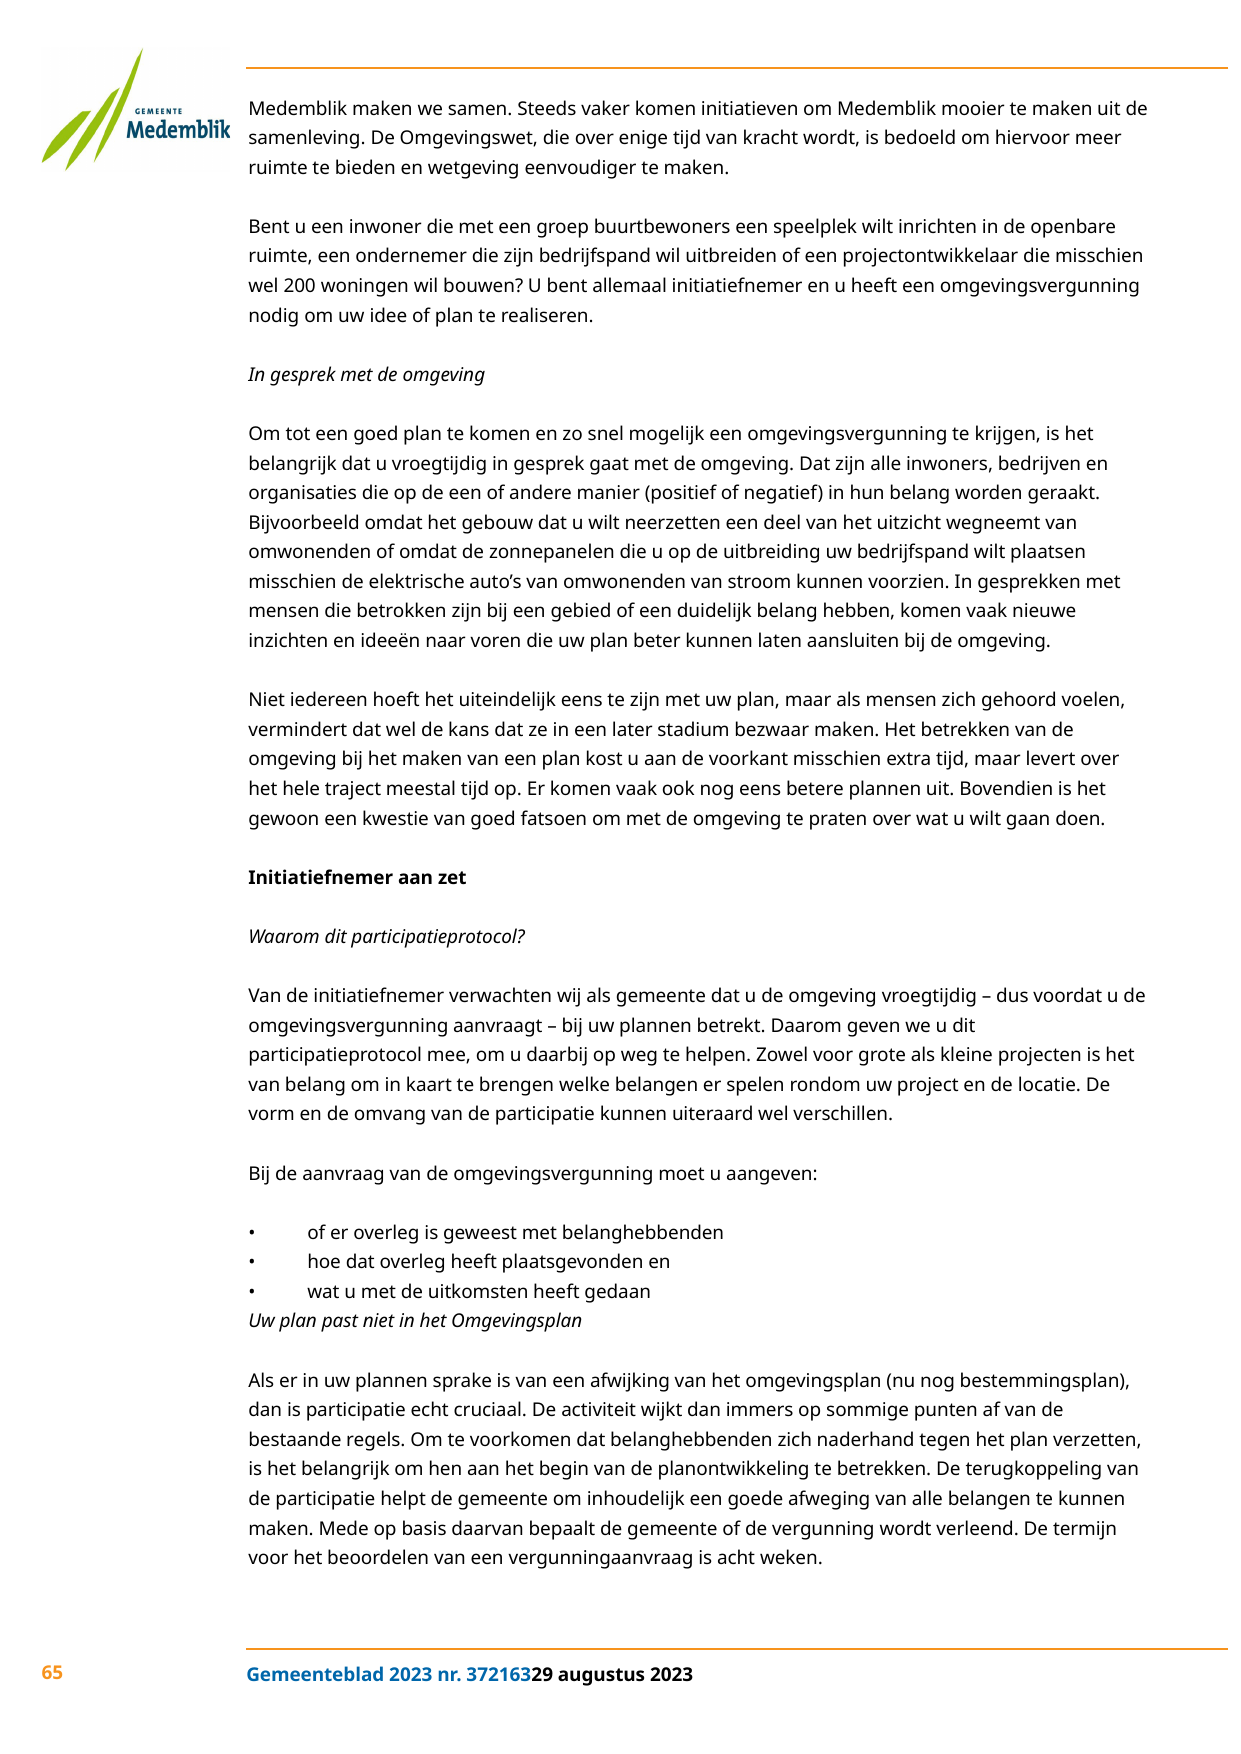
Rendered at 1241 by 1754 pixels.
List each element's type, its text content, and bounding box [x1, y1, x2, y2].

text Uw plan past niet in het Omgevingsplan [248, 1308, 1152, 1333]
list wat u met de uitkomsten heeft gedaan [248, 1278, 1152, 1304]
text Als er in uw plannen sprake is van een afwijking van het omgevingsplan (nu nog bestemmingsplan), dan is participatie echt cruciaal. De activiteit wijkt dan immers op sommige punten af van de bestaande regels. Om te voorkomen dat belanghebbenden zich naderhand tegen het plan verzetten, is het belangrijk om hen aan het begin van de planontwikkeling te betrekken. De terugkoppeling van de participatie helpt de gemeente om inhoudelijk een goede afweging van alle belangen te kunnen maken. Mede op basis daarvan bepaalt de gemeente of de vergunning wordt verleend. De termijn voor het beoordelen van een vergunningaanvraag is acht weken. [248, 1367, 1152, 1570]
text Van de initiatiefnemer verwachten wij als gemeente dat u de omgeving vroegtijdig – dus voordat u de omgevingsvergunning aanvraagt – bij uw plannen betrekt. Daarom geven we u dit participatieprotocol mee, om u daarbij op weg te helpen. Zowel voor grote als kleine projecten is het van belang om in kaart te brengen welke belangen er spelen rondom uw project en de locatie. De vorm en de omvang van de participatie kunnen uiteraard wel verschillen. [248, 982, 1152, 1126]
text Waarom dit participatieprotocol? [248, 923, 1152, 949]
text Bent u een inwoner die met een groep buurtbewoners een speelplek wilt inrichten in de openbare ruimte, een ondernemer die zijn bedrijfspand wil uitbreiden of een projectontwikkelaar die misschien wel 200 woningen wil bouwen? U bent allemaal initiatiefnemer en u heeft een omgevingsvergunning nodig om uw idee of plan te realiseren. [248, 213, 1152, 328]
text Bij de aanvraag van de omgevingsvergunning moet u aangeven: [248, 1160, 1152, 1186]
text Medemblik maken we samen. Steeds vaker komen initiatieven om Medemblik mooier te maken uit de samenleving. De Omgevingswet, die over enige tijd van kracht wordt, is bedoeld om hiervoor meer ruimte te bieden en wetgeving eenvoudiger te maken. [248, 95, 1152, 180]
text Niet iedereen hoeft het uiteindelijk eens te zijn met uw plan, maar als mensen zich gehoord voelen, vermindert dat wel de kans dat ze in een later stadium bezwaar maken. Het betrekken van de omgeving bij het maken van een plan kost u aan de voorkant misschien extra tijd, maar levert over het hele traject meestal tijd op. Er komen vaak ook nog eens betere plannen uit. Bovendien is het gewoon een kwestie van goed fatsoen om met de omgeving te praten over wat u wilt gaan doen. [248, 686, 1152, 831]
text Om tot een goed plan te komen en zo snel mogelijk een omgevingsvergunning te krijgen, is het belangrijk dat u vroegtijdig in gesprek gaat met de omgeving. Dat zijn alle inwoners, bedrijven en organisaties die op de een of andere manier (positief of negatief) in hun belang worden geraakt. Bijvoorbeeld omdat het gebouw dat u wilt neerzetten een deel van het uitzicht wegneemt van omwonenden of omdat de zonnepanelen die u op de uitbreiding uw bedrijfspand wilt plaatsen misschien de elektrische auto’s van omwonenden van stroom kunnen voorzien. In gesprekken met mensen die betrokken zijn bij een gebied of een duidelijk belang hebben, komen vaak nieuwe inzichten en ideeën naar voren die uw plan beter kunnen laten aansluiten bij de omgeving. [248, 420, 1152, 653]
text Initiatiefnemer aan zet [248, 864, 1152, 890]
text In gesprek met de omgeving [248, 361, 1152, 387]
list hoe dat overleg heeft plaatsgevonden en [248, 1248, 1152, 1274]
picture [41, 47, 231, 172]
list of er overleg is geweest met belanghebbenden [248, 1219, 1152, 1245]
